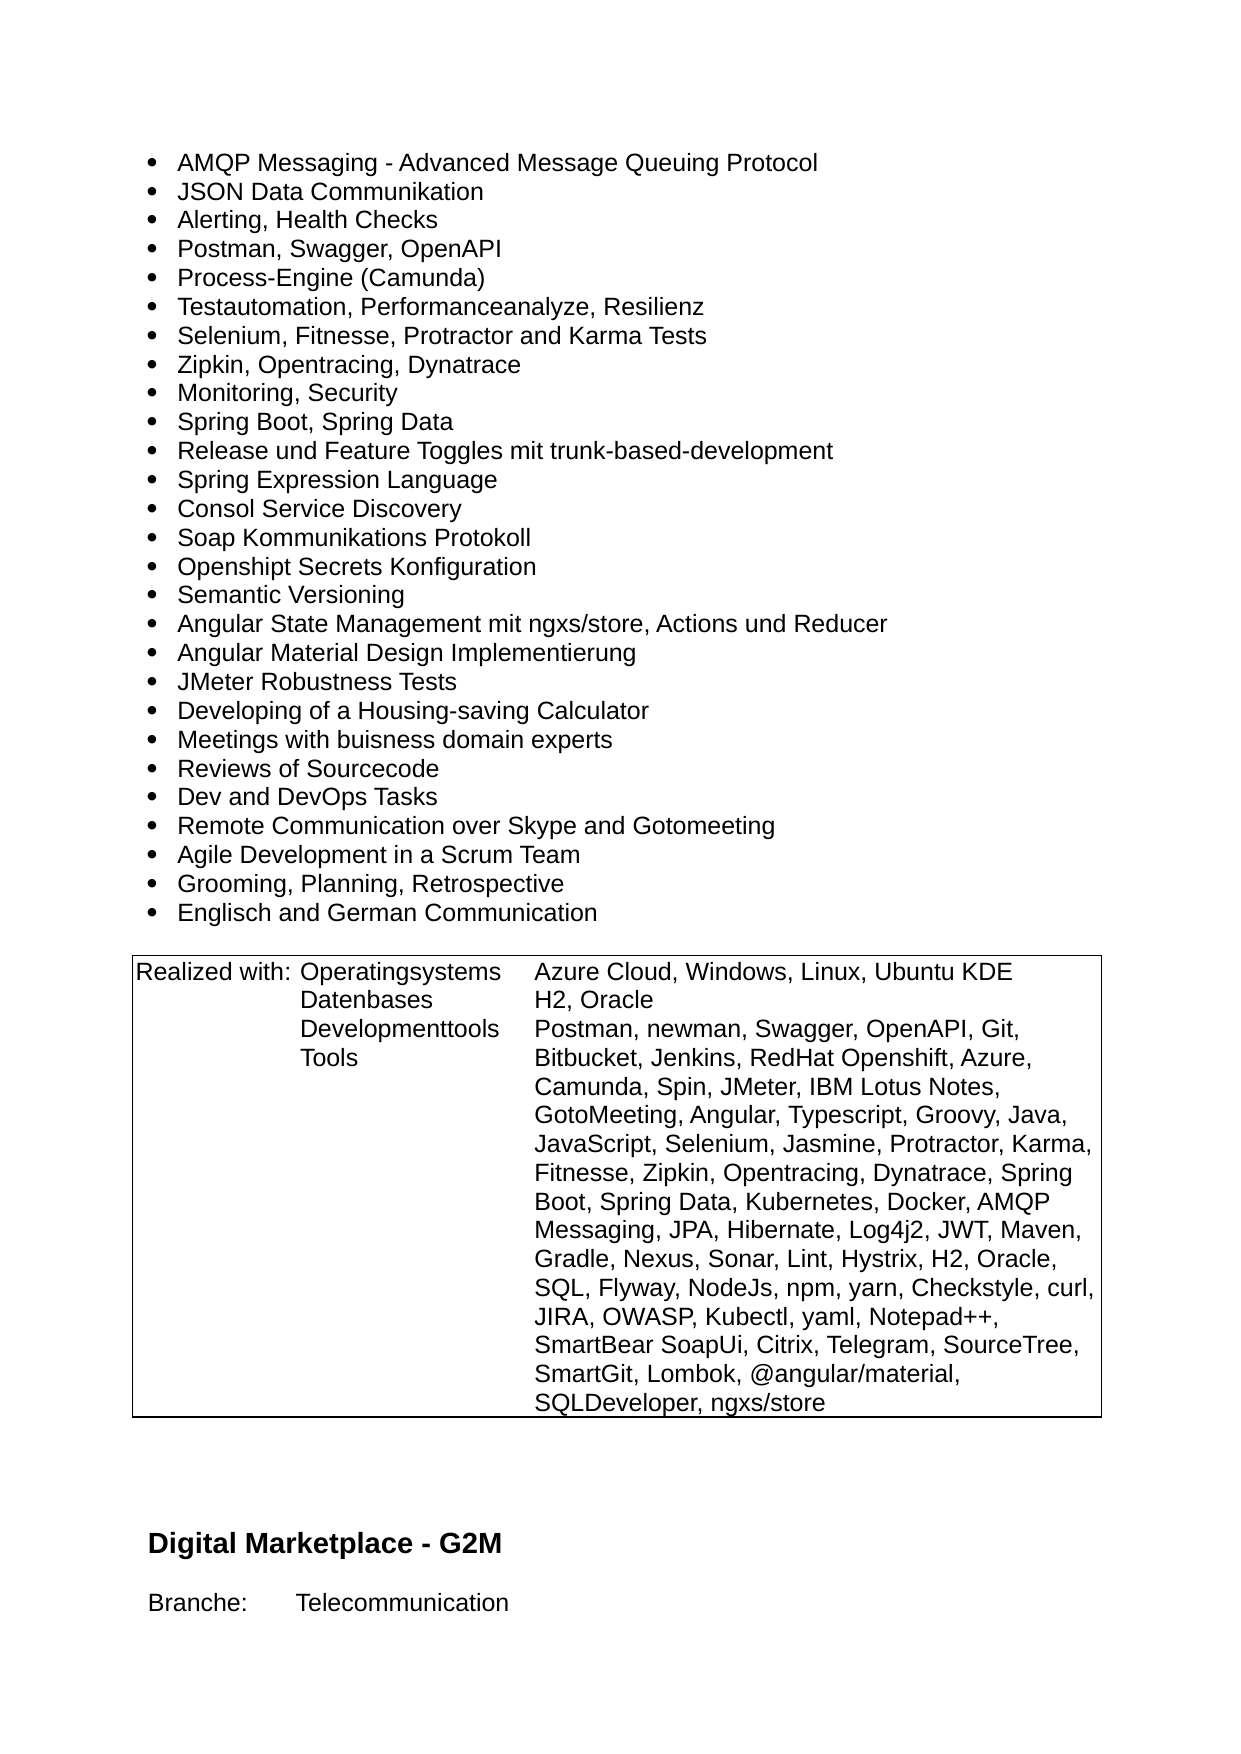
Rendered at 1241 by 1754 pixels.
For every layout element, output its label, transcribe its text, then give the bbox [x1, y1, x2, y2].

list Angular State Management mit ngxs/store, Actions und Reducer [148, 609, 1104, 638]
list Postman, Swagger, OpenAPI [148, 234, 1104, 263]
table_cell [133, 1014, 297, 1416]
list Monitoring, Security [148, 378, 1104, 407]
list Consol Service Discovery [148, 494, 1104, 523]
list Openshipt Secrets Konfiguration [148, 552, 1104, 580]
list Spring Expression Language [148, 465, 1104, 494]
subtitle Digital Marketplace - G2M [148, 1526, 1104, 1559]
list Zipkin, Opentracing, Dynatrace [148, 349, 1104, 378]
table_header Realized with: [133, 956, 297, 1014]
list AMQP Messaging - Advanced Message Queuing Protocol [148, 148, 1104, 176]
list Process-Engine (Camunda) [148, 263, 1104, 292]
list Dev and DevOps Tasks [148, 782, 1104, 811]
list Release und Feature Toggles mit trunk-based-development [148, 436, 1104, 465]
list Spring Boot, Spring Data [148, 407, 1104, 436]
list Testautomation, Performanceanalyze, Resilienz [148, 292, 1104, 321]
table_cell Postman, newman, Swagger, OpenAPI, Git, Bitbucket, Jenkins, RedHat Openshift, Azure, Camunda, Spin, JMeter, IBM Lotus Notes, GotoMeeting, Angular, Typescript, Groovy, Java, JavaScript, Selenium, Jasmine, Protractor, Karma, Fitnesse, Zipkin, Opentracing, Dynatrace, Spring Boot, Spring Data, Kubernetes, Docker, AMQP Messaging, JPA, Hibernate, Log4j2, JWT, Maven, Gradle, Nexus, Sonar, Lint, Hystrix, H2, Oracle, SQL, Flyway, NodeJs, npm, yarn, Checkstyle, curl, JIRA, OWASP, Kubectl, yaml, Notepad++, SmartBear SoapUi, Citrix, Telegram, SourceTree, SmartGit, Lombok, @angular/material, SQLDeveloper, ngxs/store [531, 1014, 1101, 1416]
list Developing of a Housing-saving Calculator [148, 696, 1104, 725]
list JMeter Robustness Tests [148, 667, 1104, 696]
list Semantic Versioning [148, 580, 1104, 609]
table_cell Developmenttools Tools [297, 1014, 531, 1416]
list Meetings with buisness domain experts [148, 725, 1104, 753]
text Branche: Telecommunication [148, 1588, 1104, 1617]
list Grooming, Planning, Retrospective [148, 869, 1104, 898]
list Agile Development in a Scrum Team [148, 840, 1104, 869]
list Angular Material Design Implementierung [148, 638, 1104, 667]
list JSON Data Communikation [148, 176, 1104, 205]
list Englisch and German Communication [148, 898, 1104, 927]
list Soap Kommunikations Protokoll [148, 523, 1104, 552]
table_header Operatingsystems Datenbases [297, 956, 531, 1014]
list Reviews of Sourcecode [148, 753, 1104, 782]
table_header Azure Cloud, Windows, Linux, Ubuntu KDE H2, Oracle [531, 956, 1101, 1014]
list Selenium, Fitnesse, Protractor and Karma Tests [148, 321, 1104, 349]
list Alerting, Health Checks [148, 205, 1104, 234]
list Remote Communication over Skype and Gotomeeting [148, 811, 1104, 840]
